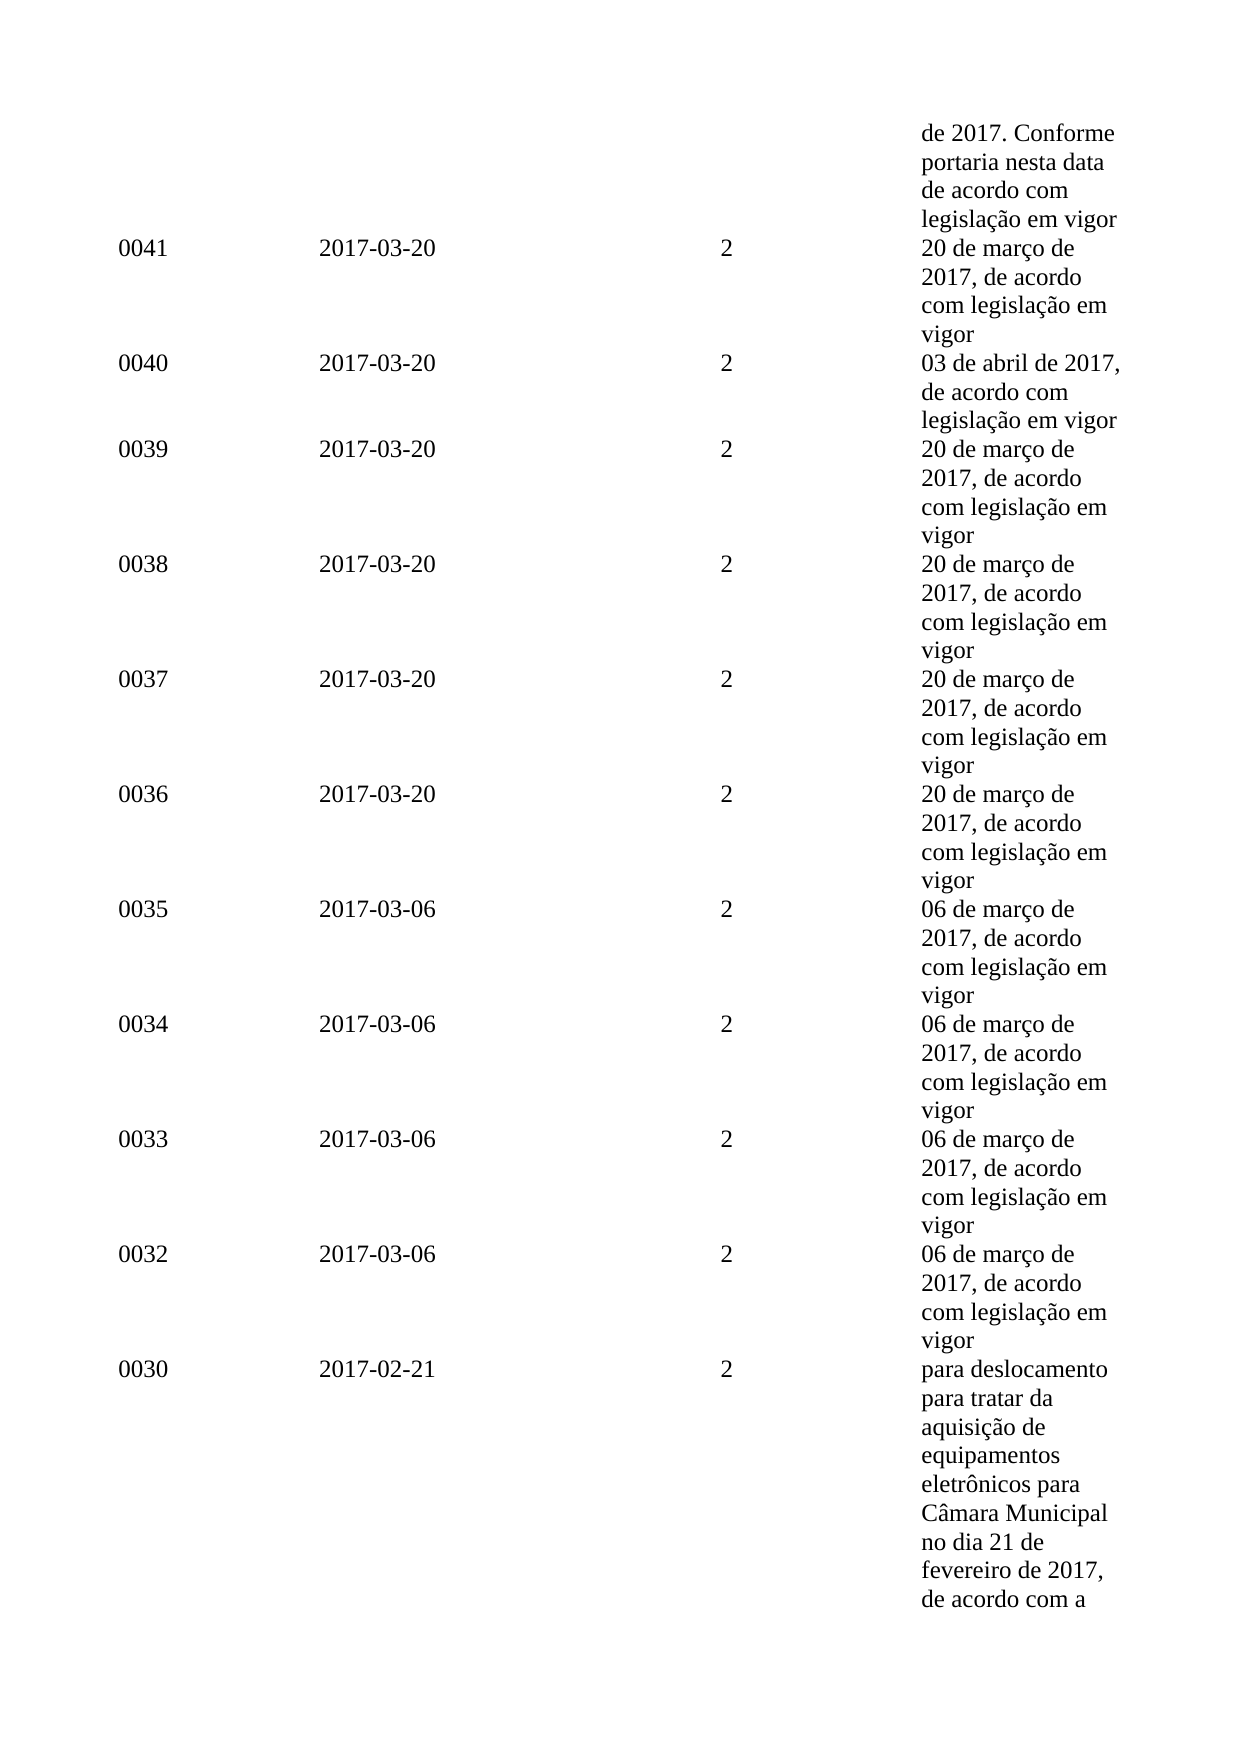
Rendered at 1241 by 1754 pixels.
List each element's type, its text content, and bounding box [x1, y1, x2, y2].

table_cell 2 [720, 434, 921, 549]
table_cell 0039 [118, 434, 319, 549]
table_cell [520, 894, 720, 1009]
table_cell 2 [720, 233, 921, 348]
table_cell 2017-03-20 [319, 779, 519, 894]
table_cell 06 de março de 2017, de acordo com legislação em vigor [921, 894, 1122, 1009]
table_cell 2017-03-06 [319, 1239, 519, 1354]
table_cell 2017-03-06 [319, 1124, 519, 1239]
table_cell 2 [720, 894, 921, 1009]
table_cell 0037 [118, 664, 319, 779]
table_cell [520, 233, 720, 348]
table_cell 20 de março de 2017, de acordo com legislação em vigor [921, 549, 1122, 664]
table_cell 2017-03-20 [319, 664, 519, 779]
table_cell [520, 1124, 720, 1239]
table_cell [720, 118, 921, 233]
table_cell [520, 664, 720, 779]
table_cell 06 de março de 2017, de acordo com legislação em vigor [921, 1009, 1122, 1124]
table_cell 0041 [118, 233, 319, 348]
table_cell [520, 549, 720, 664]
table_cell 20 de março de 2017, de acordo com legislação em vigor [921, 779, 1122, 894]
table_cell 2 [720, 1239, 921, 1354]
table_cell 2 [720, 779, 921, 894]
table_cell 2 [720, 1354, 921, 1613]
table_cell 20 de março de 2017, de acordo com legislação em vigor [921, 233, 1122, 348]
table_cell [520, 779, 720, 894]
table_cell 0033 [118, 1124, 319, 1239]
table_cell 0038 [118, 549, 319, 664]
table_cell 2 [720, 664, 921, 779]
table_cell para deslocamento para tratar da aquisição de equipamentos eletrônicos para Câmara Municipal no dia 21 de fevereiro de 2017, de acordo com a [921, 1354, 1122, 1613]
table_cell 20 de março de 2017, de acordo com legislação em vigor [921, 664, 1122, 779]
table_cell 0036 [118, 779, 319, 894]
table_cell 2017-03-20 [319, 233, 519, 348]
table_cell [520, 1009, 720, 1124]
table_cell 0034 [118, 1009, 319, 1124]
table_cell de 2017. Conforme portaria nesta data de acordo com legislação em vigor [921, 118, 1122, 233]
table_cell 0040 [118, 348, 319, 434]
table_cell 20 de março de 2017, de acordo com legislação em vigor [921, 434, 1122, 549]
table_cell 2017-03-06 [319, 894, 519, 1009]
table_cell 0035 [118, 894, 319, 1009]
table_cell 03 de abril de 2017, de acordo com legislação em vigor [921, 348, 1122, 434]
table_cell 2017-03-20 [319, 434, 519, 549]
table_cell 2017-02-21 [319, 1354, 519, 1613]
table_cell 2 [720, 1124, 921, 1239]
table_cell [520, 118, 720, 233]
table_cell [118, 118, 319, 233]
table_cell 2017-03-20 [319, 549, 519, 664]
table_cell 0030 [118, 1354, 319, 1613]
table_cell 2017-03-20 [319, 348, 519, 434]
table_cell [520, 348, 720, 434]
table_cell 06 de março de 2017, de acordo com legislação em vigor [921, 1124, 1122, 1239]
table_cell 0032 [118, 1239, 319, 1354]
table_cell [520, 434, 720, 549]
table_cell 2 [720, 549, 921, 664]
table_cell 06 de março de 2017, de acordo com legislação em vigor [921, 1239, 1122, 1354]
table_cell 2 [720, 348, 921, 434]
table_cell 2017-03-06 [319, 1009, 519, 1124]
table_cell [520, 1239, 720, 1354]
table_cell [319, 118, 519, 233]
table_cell 2 [720, 1009, 921, 1124]
table_cell [520, 1354, 720, 1613]
